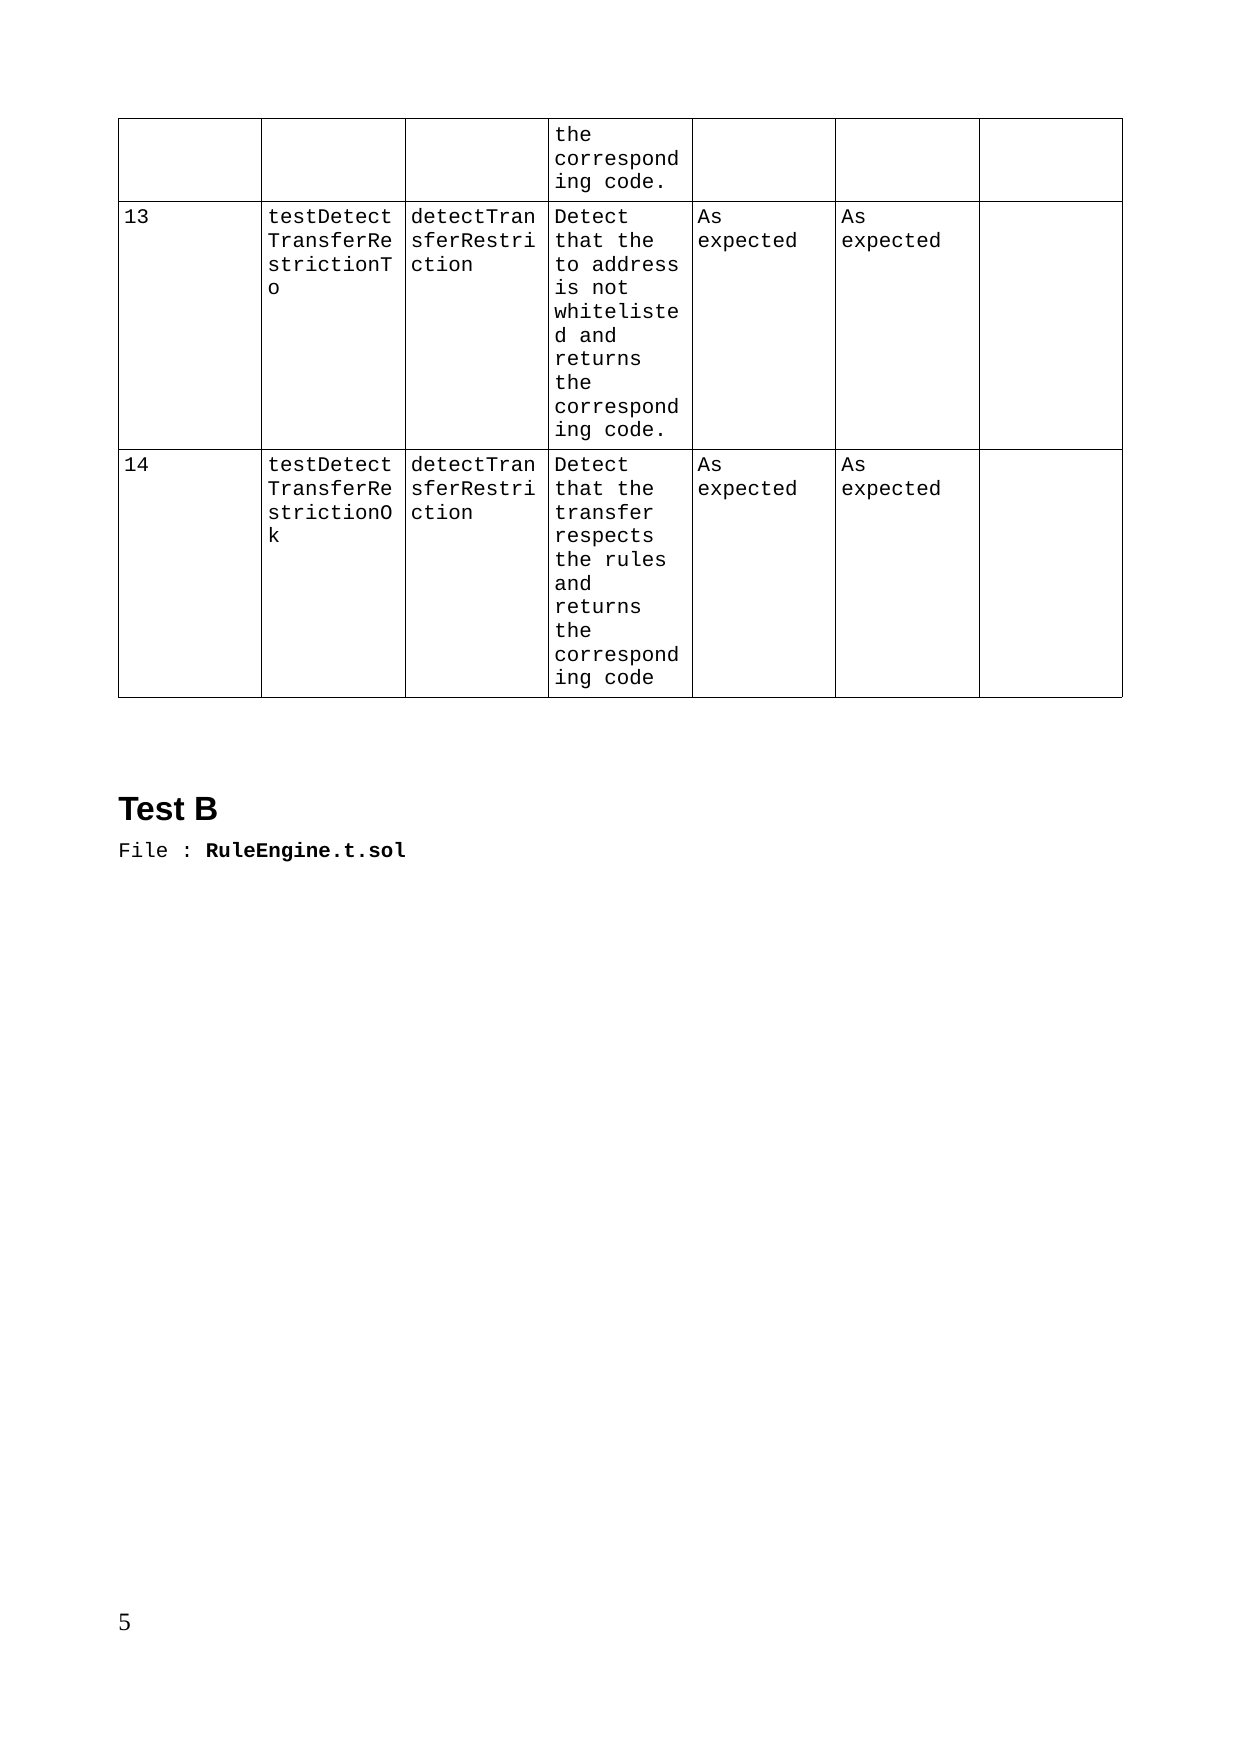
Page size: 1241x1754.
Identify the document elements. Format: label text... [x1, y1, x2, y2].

table_cell testDetectTransferRestrictionTo [262, 202, 405, 449]
table_cell testDetectTransferRestrictionOk [262, 450, 405, 697]
table_cell 14 [119, 450, 261, 697]
table_cell As expected [693, 202, 835, 449]
table_cell [980, 119, 1122, 201]
table_cell [980, 202, 1122, 449]
table_cell As expected [836, 202, 979, 449]
table_cell [406, 119, 548, 201]
table_cell As expected [693, 450, 835, 697]
table_cell 13 [119, 202, 261, 449]
table_cell Detect that the to address is not whitelisted and returns the corresponding code. [549, 202, 692, 449]
table_cell detectTransferRestriction [406, 202, 548, 449]
table_cell [262, 119, 405, 201]
table_cell Detect that the transfer respects the rules and returns the corresponding code [549, 450, 692, 697]
text File : RuleEngine.t.sol [118, 840, 1122, 863]
table_cell [980, 450, 1122, 697]
subtitle Test B [118, 788, 1122, 827]
table_cell [693, 119, 835, 201]
table_cell As expected [836, 450, 979, 697]
table_cell detectTransferRestriction [406, 450, 548, 697]
table_cell [836, 119, 979, 201]
table_cell the corresponding code. [549, 119, 692, 201]
table_cell [119, 119, 261, 201]
